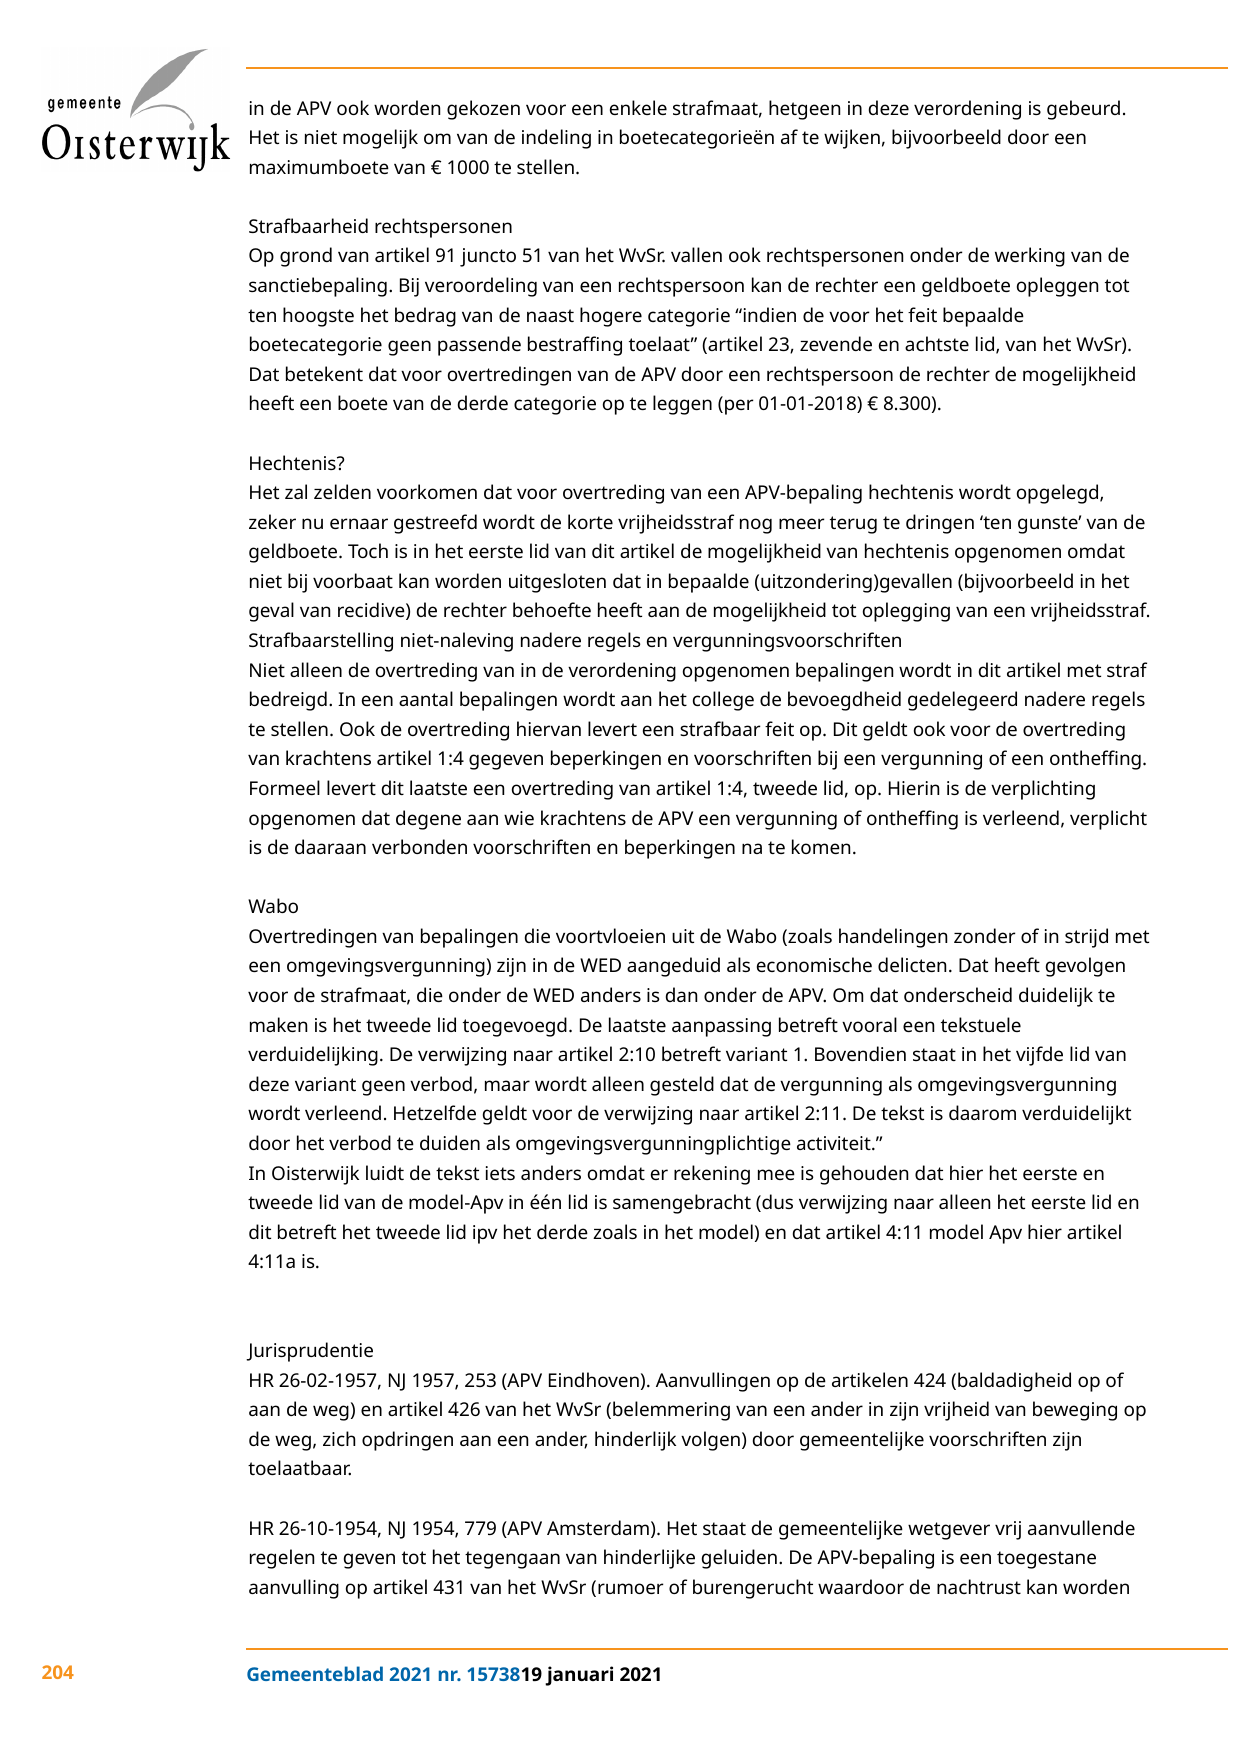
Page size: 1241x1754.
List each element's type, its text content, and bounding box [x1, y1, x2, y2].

text Niet alleen de overtreding van in de verordening opgenomen bepalingen wordt in dit artikel met straf bedreigd. In een aantal bepalingen wordt aan het college de bevoegdheid gedelegeerd nadere regels te stellen. Ook de overtreding hiervan levert een strafbaar feit op. Dit geldt ook voor de overtreding van krachtens artikel 1:4 gegeven beperkingen en voorschriften bij een vergunning of een ontheffing. Formeel levert dit laatste een overtreding van artikel 1:4, tweede lid, op. Hierin is de verplichting opgenomen dat degene aan wie krachtens de APV een vergunning of ontheffing is verleend, verplicht is de daaraan verbonden voorschriften en beperkingen na te komen. [248, 657, 1152, 860]
text Strafbaarstelling niet-naleving nadere regels en vergunningsvoorschriften [248, 627, 1152, 653]
text Hechtenis? [248, 450, 1152, 476]
text Het zal zelden voorkomen dat voor overtreding van een APV-bepaling hechtenis wordt opgelegd, zeker nu ernaar gestreefd wordt de korte vrijheidsstraf nog meer terug te dringen ‘ten gunste’ van de geldboete. Toch is in het eerste lid van dit artikel de mogelijkheid van hechtenis opgenomen omdat niet bij voorbaat kan worden uitgesloten dat in bepaalde (uitzondering)gevallen (bijvoorbeeld in het geval van recidive) de rechter behoefte heeft aan de mogelijkheid tot oplegging van een vrijheidsstraf. [248, 479, 1152, 623]
text In Oisterwijk luidt de tekst iets anders omdat er rekening mee is gehouden dat hier het eerste en tweede lid van de model-Apv in één lid is samengebracht (dus verwijzing naar alleen het eerste lid en dit betreft het tweede lid ipv het derde zoals in het model) en dat artikel 4:11 model Apv hier artikel 4:11a is. [248, 1160, 1152, 1274]
text Jurisprudentie [248, 1337, 1152, 1363]
text HR 26-10-1954, NJ 1954, 779 (APV Amsterdam). Het staat de gemeentelijke wetgever vrij aanvullende regelen te geven tot het tegengaan van hinderlijke geluiden. De APV-bepaling is een toegestane aanvulling op artikel 431 van het WvSr (rumoer of burengerucht waardoor de nachtrust kan worden [248, 1515, 1152, 1600]
text Op grond van artikel 91 juncto 51 van het WvSr. vallen ook rechtspersonen onder de werking van de sanctiebepaling. Bij veroordeling van een rechtspersoon kan de rechter een geldboete opleggen tot ten hoogste het bedrag van de naast hogere categorie “indien de voor het feit bepaalde boetecategorie geen passende bestraffing toelaat” (artikel 23, zevende en achtste lid, van het WvSr). Dat betekent dat voor overtredingen van de APV door een rechtspersoon de rechter de mogelijkheid heeft een boete van de derde categorie op te leggen (per 01-01-2018) € 8.300). [248, 243, 1152, 416]
picture [41, 47, 231, 172]
text HR 26-02-1957, NJ 1957, 253 (APV Eindhoven). Aanvullingen op de artikelen 424 (baldadigheid op of aan de weg) en artikel 426 van het WvSr (belemmering van een ander in zijn vrijheid van beweging op de weg, zich opdringen aan een ander, hinderlijk volgen) door gemeentelijke voorschriften zijn toelaatbaar. [248, 1367, 1152, 1481]
text in de APV ook worden gekozen voor een enkele strafmaat, hetgeen in deze verordening is gebeurd. Het is niet mogelijk om van de indeling in boetecategorieën af te wijken, bijvoorbeeld door een maximumboete van € 1000 te stellen. [248, 95, 1152, 180]
text Strafbaarheid rechtspersonen [248, 213, 1152, 239]
text Wabo [248, 893, 1152, 919]
text Overtredingen van bepalingen die voortvloeien uit de Wabo (zoals handelingen zonder of in strijd met een omgevingsvergunning) zijn in de WED aangeduid als economische delicten. Dat heeft gevolgen voor de strafmaat, die onder de WED anders is dan onder de APV. Om dat onderscheid duidelijk te maken is het tweede lid toegevoegd. De laatste aanpassing betreft vooral een tekstuele verduidelijking. De verwijzing naar artikel 2:10 betreft variant 1. Bovendien staat in het vijfde lid van deze variant geen verbod, maar wordt alleen gesteld dat de vergunning als omgevingsvergunning wordt verleend. Hetzelfde geldt voor de verwijzing naar artikel 2:11. De tekst is daarom verduidelijkt door het verbod te duiden als omgevingsvergunningplichtige activiteit.” [248, 923, 1152, 1156]
